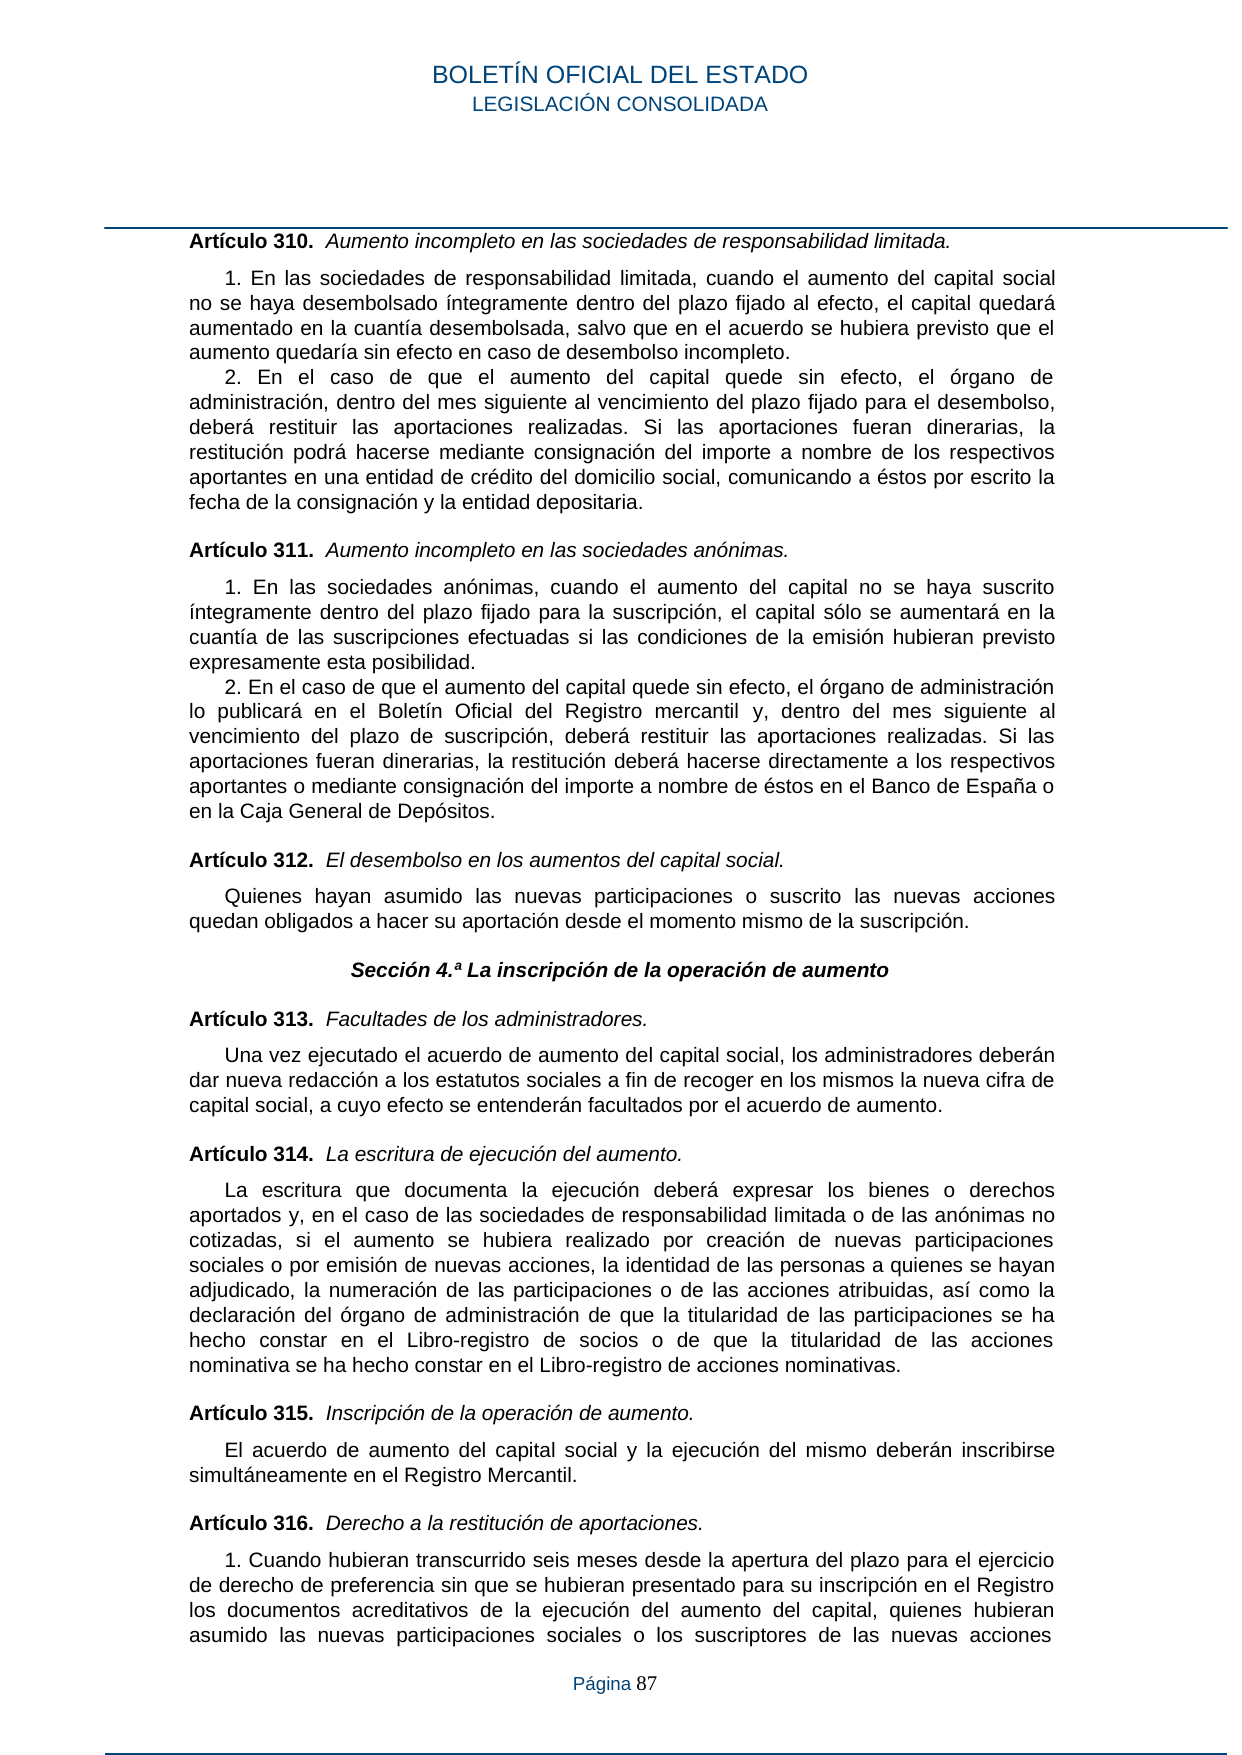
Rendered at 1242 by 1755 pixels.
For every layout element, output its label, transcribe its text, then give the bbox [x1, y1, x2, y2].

text Artículo 311. Aumento incompleto en las sociedades anónimas. [189, 538, 1196, 562]
text Sección 4.ª La inscripción de la operación de aumento [351, 958, 1196, 982]
text 2. En el caso de que el aumento del capital quede sin efecto, el órgano de administración lo publicará en el Boletín Oficial del Registro mercantil y, dentro del mes siguiente al vencimiento del plazo de suscripción, deberá restituir las aportaciones realizadas. Si las aportaciones fueran dinerarias, la restitución deberá hacerse directamente a los respectivos aportantes o mediante consignación del importe a nombre de éstos en el Banco de España o en la Caja General de Depósitos. [189, 674, 1056, 823]
text 1. En las sociedades de responsabilidad limitada, cuando el aumento del capital social no se haya desembolsado íntegramente dentro del plazo fijado al efecto, el capital quedará aumentado en la cuantía desembolsada, salvo que en el acuerdo se hubiera previsto que el aumento quedaría sin efecto en caso de desembolso incompleto. [189, 266, 1056, 364]
text Quienes hayan asumido las nuevas participaciones o suscrito las nuevas acciones quedan obligados a hacer su aportación desde el momento mismo de la suscripción. [189, 884, 1056, 933]
text Artículo 316. Derecho a la restitución de aportaciones. [189, 1511, 1196, 1535]
text El acuerdo de aumento del capital social y la ejecución del mismo deberán inscribirse simultáneamente en el Registro Mercantil. [189, 1438, 1056, 1487]
text Artículo 315. Inscripción de la operación de aumento. [189, 1401, 1196, 1425]
text La escritura que documenta la ejecución deberá expresar los bienes o derechos aportados y, en el caso de las sociedades de responsabilidad limitada o de las anónimas no cotizadas, si el aumento se hubiera realizado por creación de nuevas participaciones sociales o por emisión de nuevas acciones, la identidad de las personas a quienes se hayan adjudicado, la numeración de las participaciones o de las acciones atribuidas, así como la declaración del órgano de administración de que la titularidad de las participaciones se ha hecho constar en el Libro-registro de socios o de que la titularidad de las acciones nominativa se ha hecho constar en el Libro-registro de acciones nominativas. [189, 1178, 1056, 1376]
text 1. En las sociedades anónimas, cuando el aumento del capital no se haya suscrito íntegramente dentro del plazo fijado para la suscripción, el capital sólo se aumentará en la cuantía de las suscripciones efectuadas si las condiciones de la emisión hubieran previsto expresamente esta posibilidad. [189, 575, 1056, 673]
text Una vez ejecutado el acuerdo de aumento del capital social, los administradores deberán dar nueva redacción a los estatutos sociales a fin de recoger en los mismos la nueva cifra de capital social, a cuyo efecto se entenderán facultados por el acuerdo de aumento. [189, 1043, 1056, 1117]
text [189, 205, 1196, 227]
text Artículo 313. Facultades de los administradores. [189, 1006, 1196, 1030]
text Artículo 314. La escritura de ejecución del aumento. [189, 1141, 1196, 1165]
text 1. Cuando hubieran transcurrido seis meses desde la apertura del plazo para el ejercicio de derecho de preferencia sin que se hubieran presentado para su inscripción en el Registro los documentos acreditativos de la ejecución del aumento del capital, quienes hubieran asumido las nuevas participaciones sociales o los suscriptores de las nuevas acciones [189, 1548, 1056, 1647]
text Artículo 310. Aumento incompleto en las sociedades de responsabilidad limitada. [189, 229, 1196, 253]
text Artículo 312. El desembolso en los aumentos del capital social. [189, 847, 1196, 871]
text 2. En el caso de que el aumento del capital quede sin efecto, el órgano de administración, dentro del mes siguiente al vencimiento del plazo fijado para el desembolso, deberá restituir las aportaciones realizadas. Si las aportaciones fueran dinerarias, la restitución podrá hacerse mediante consignación del importe a nombre de los respectivos aportantes en una entidad de crédito del domicilio social, comunicando a éstos por escrito la fecha de la consignación y la entidad depositaria. [189, 365, 1056, 513]
